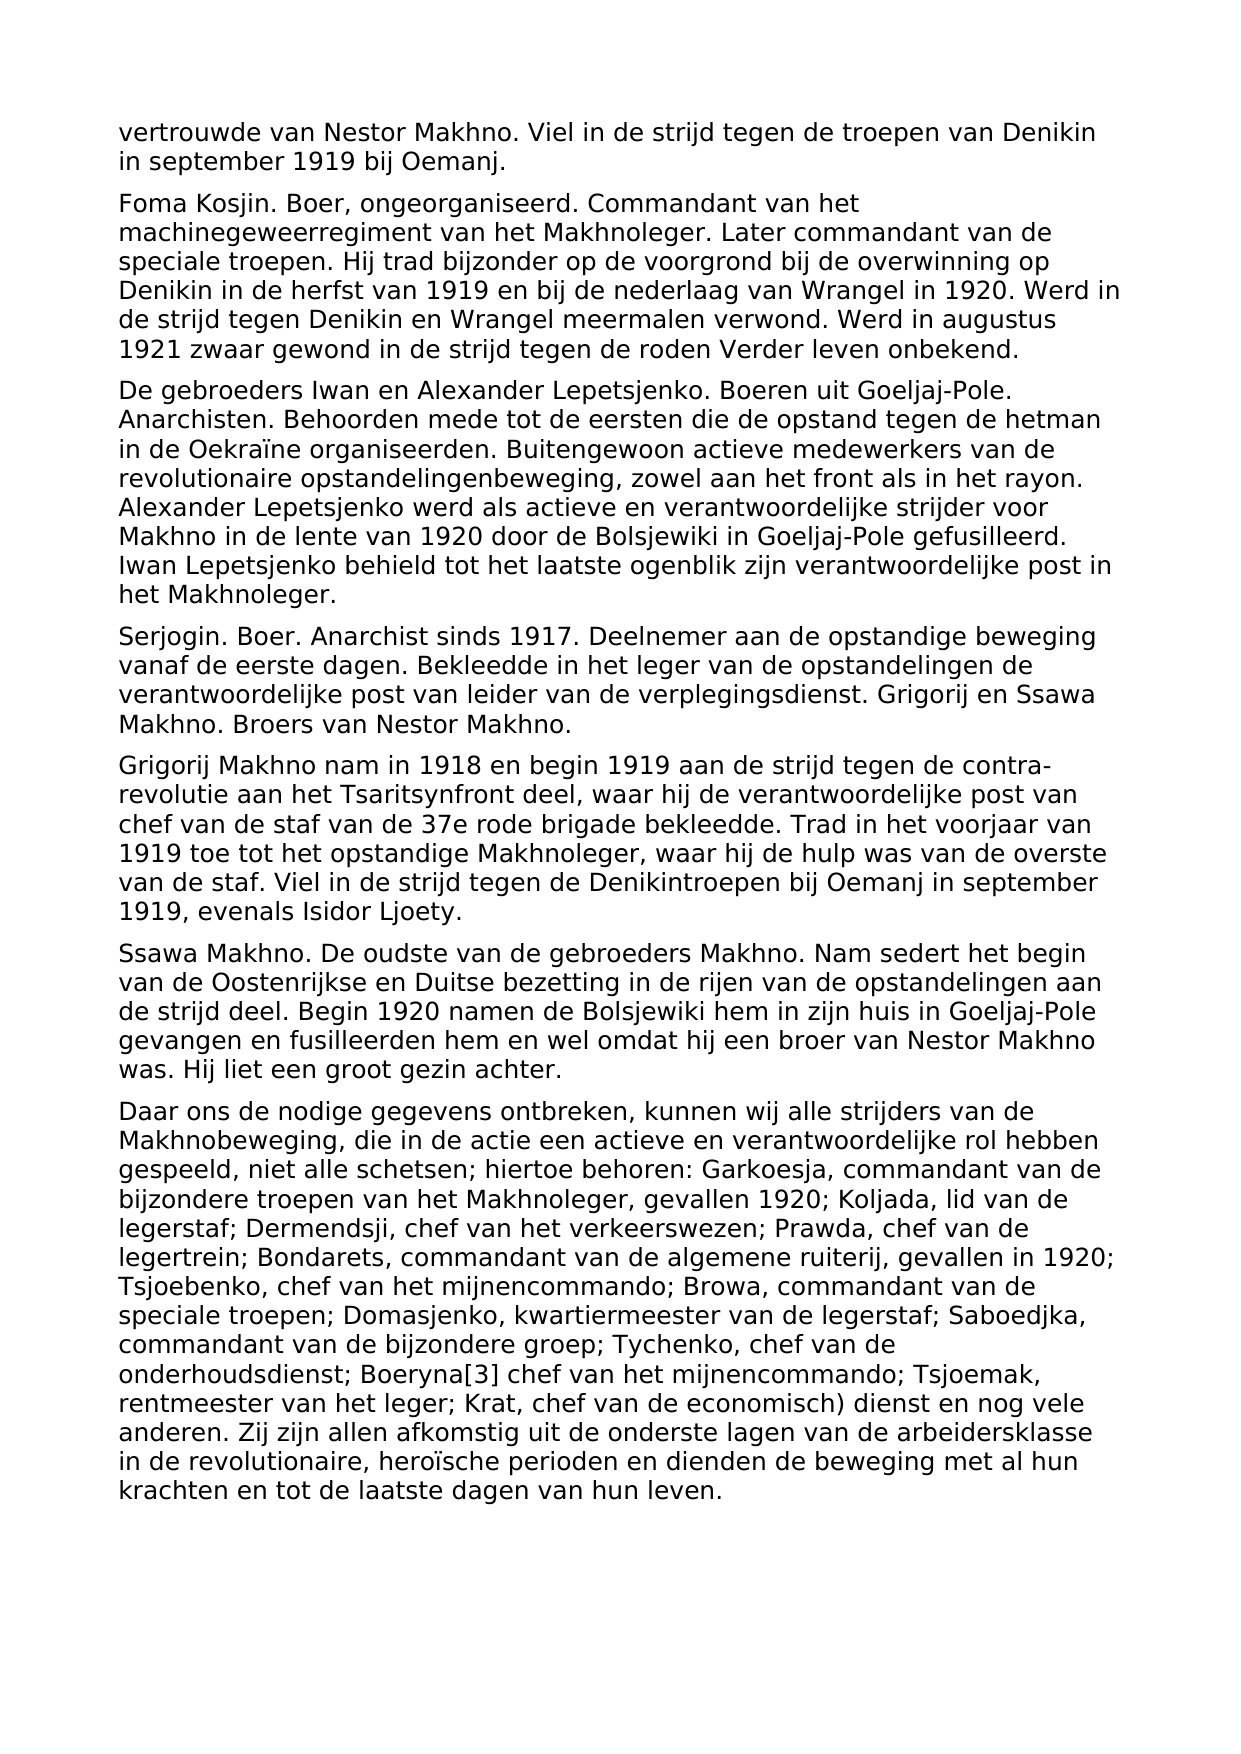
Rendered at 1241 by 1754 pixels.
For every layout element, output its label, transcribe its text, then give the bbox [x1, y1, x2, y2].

text Ssawa Makhno. De oudste van de gebroeders Makhno. Nam sedert het begin van de Oostenrijkse en Duitse bezetting in de rijen van de opstandelingen aan de strijd deel. Begin 1920 namen de Bolsjewiki hem in zijn huis in Goeljaj-Pole gevangen en fusilleerden hem en wel omdat hij een broer van Nestor Makhno was. Hij liet een groot gezin achter. [118, 939, 1122, 1085]
text Foma Kosjin. Boer, ongeorganiseerd. Commandant van het machinegeweerregiment van het Makhnoleger. Later commandant van de speciale troepen. Hij trad bijzonder op de voorgrond bij de overwinning op Denikin in de herfst van 1919 en bij de nederlaag van Wrangel in 1920. Werd in de strijd tegen Denikin en Wrangel meermalen verwond. Werd in augustus 1921 zwaar gewond in de strijd tegen de roden Verder leven onbekend. [118, 189, 1122, 364]
text vertrouwde van Nestor Makhno. Viel in de strijd tegen de troepen van Denikin in september 1919 bij Oemanj. [118, 118, 1122, 176]
text Serjogin. Boer. Anarchist sinds 1917. Deelnemer aan de opstandige beweging vanaf de eerste dagen. Bekleedde in het leger van de opstandelingen de verantwoordelijke post van leider van de verplegingsdienst. Grigorij en Ssawa Makhno. Broers van Nestor Makhno. [118, 622, 1122, 739]
text Daar ons de nodige gegevens ontbreken, kunnen wij alle strijders van de Makhnobeweging, die in de actie een actieve en verantwoordelijke rol hebben gespeeld, niet alle schetsen; hiertoe behoren: Garkoesja, commandant van de bijzondere troepen van het Makhnoleger, gevallen 1920; Koljada, lid van de legerstaf; Dermendsji, chef van het verkeerswezen; Prawda, chef van de legertrein; Bondarets, commandant van de algemene ruiterij, gevallen in 1920; Tsjoebenko, chef van het mijnencommando; Browa, commandant van de speciale troepen; Domasjenko, kwartiermeester van de legerstaf; Saboedjka, commandant van de bijzondere groep; Tychenko, chef van de onderhoudsdienst; Boeryna[3] chef van het mijnencommando; Tsjoemak, rentmeester van het leger; Krat, chef van de economisch) dienst en nog vele anderen. Zij zijn allen afkomstig uit de onderste lagen van de arbeidersklasse in de revolutionaire, heroïsche perioden en dienden de beweging met al hun krachten en tot de laatste dagen van hun leven. [118, 1097, 1122, 1506]
text De gebroeders Iwan en Alexander Lepetsjenko. Boeren uit Goeljaj-Pole. Anarchisten. Behoorden mede tot de eersten die de opstand tegen de hetman in de Oekraïne organiseerden. Buitengewoon actieve medewerkers van de revolutionaire opstandelingenbeweging, zowel aan het front als in het rayon. Alexander Lepetsjenko werd als actieve en verantwoordelijke strijder voor Makhno in de lente van 1920 door de Bolsjewiki in Goeljaj-Pole gefusilleerd. Iwan Lepetsjenko behield tot het laatste ogenblik zijn verantwoordelijke post in het Makhnoleger. [118, 376, 1122, 610]
text Grigorij Makhno nam in 1918 en begin 1919 aan de strijd tegen de contra-revolutie aan het Tsaritsynfront deel, waar hij de verantwoordelijke post van chef van de staf van de 37e rode brigade bekleedde. Trad in het voorjaar van 1919 toe tot het opstandige Makhnoleger, waar hij de hulp was van de overste van de staf. Viel in de strijd tegen de Denikintroepen bij Oemanj in september 1919, evenals Isidor Ljoety. [118, 751, 1122, 926]
